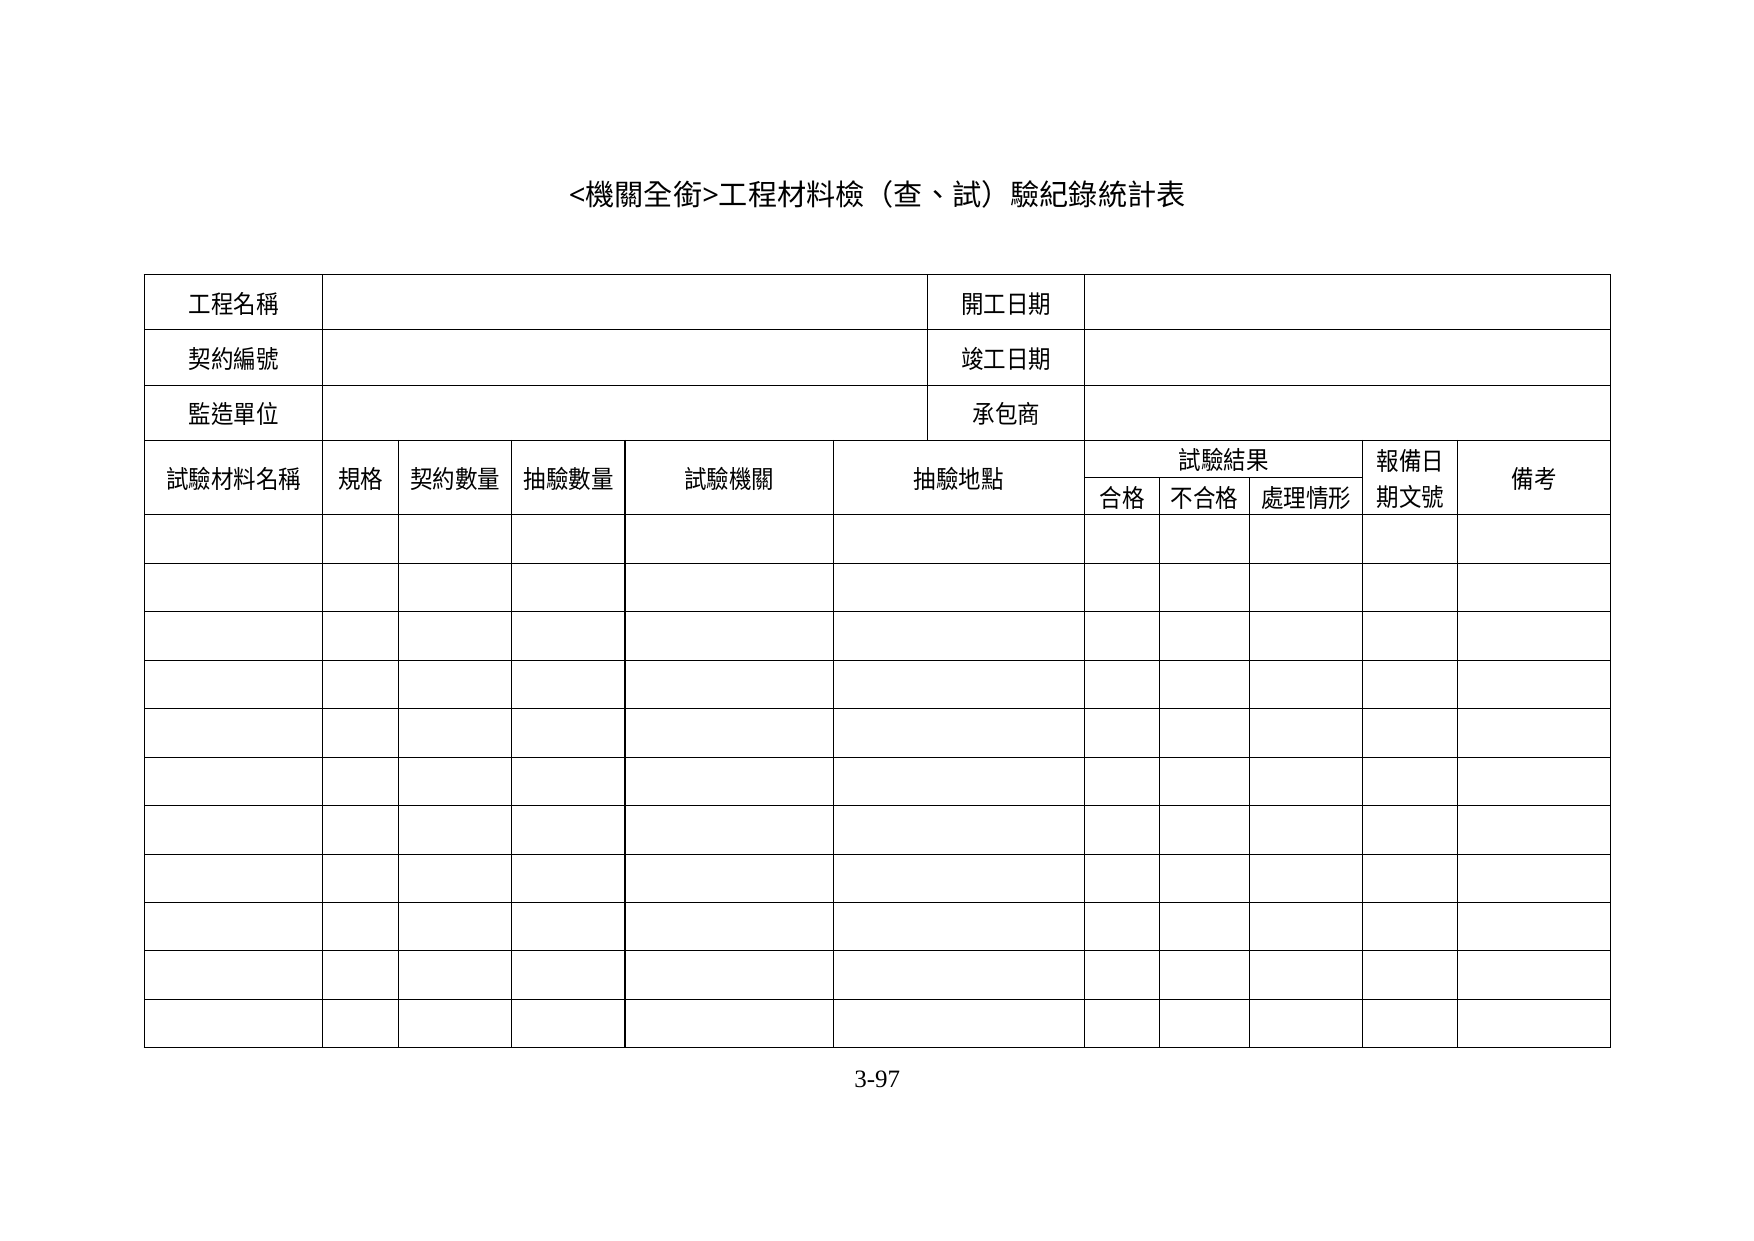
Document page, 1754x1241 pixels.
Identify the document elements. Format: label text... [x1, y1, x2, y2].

table_cell [834, 661, 1084, 708]
table_header 工程名稱 [145, 275, 322, 329]
table_cell [512, 855, 624, 902]
table_cell [626, 564, 833, 611]
table_cell [1085, 709, 1159, 757]
table_cell [1458, 709, 1610, 757]
table_cell 試驗材料名稱 [145, 441, 322, 514]
table_cell 抽驗地點 [834, 441, 1084, 514]
table_cell [834, 806, 1084, 853]
table_cell [1250, 1000, 1362, 1047]
table_cell [1363, 951, 1457, 999]
table_cell [1363, 661, 1457, 708]
table_cell [1085, 806, 1159, 853]
table_cell [1458, 515, 1610, 563]
table_cell [626, 951, 833, 999]
table_cell [1250, 709, 1362, 757]
table_cell [145, 758, 322, 805]
table_cell [145, 564, 322, 611]
table_cell [323, 806, 398, 853]
table_cell 合格 [1085, 478, 1159, 514]
table_cell [1250, 661, 1362, 708]
table_cell [1160, 564, 1249, 611]
table_cell [323, 758, 398, 805]
table_cell [1363, 612, 1457, 660]
table_cell [834, 1000, 1084, 1047]
table_cell [145, 515, 322, 563]
table_cell [1160, 806, 1249, 853]
table_cell [834, 709, 1084, 757]
table_cell [399, 951, 511, 999]
table_cell [399, 855, 511, 902]
table_cell [1458, 612, 1610, 660]
table_cell [512, 806, 624, 853]
table_cell [834, 951, 1084, 999]
table_cell [1160, 758, 1249, 805]
table_cell 契約數量 [399, 441, 511, 514]
text <機關全銜>工程材料檢（查、試）驗紀錄統計表 [148, 172, 1606, 214]
table_cell [323, 661, 398, 708]
table_cell [1363, 758, 1457, 805]
table_cell [1250, 612, 1362, 660]
table_cell [323, 951, 398, 999]
table_cell [399, 1000, 511, 1047]
table_cell [1085, 855, 1159, 902]
table_cell 報備日期文號 [1363, 441, 1457, 514]
table_cell [1160, 855, 1249, 902]
table_cell 契約編號 [145, 330, 322, 385]
table_cell [1250, 855, 1362, 902]
table_cell [1085, 612, 1159, 660]
table_header 開工日期 [928, 275, 1084, 329]
table_cell [1250, 758, 1362, 805]
table_cell [1363, 709, 1457, 757]
table_cell 不合格 [1160, 478, 1249, 514]
table_cell [834, 758, 1084, 805]
table_cell [1458, 564, 1610, 611]
table_cell [512, 661, 624, 708]
table_cell [1085, 1000, 1159, 1047]
table_cell [1250, 903, 1362, 950]
table_cell 承包商 [928, 386, 1084, 440]
table_cell [626, 855, 833, 902]
table_cell [1160, 515, 1249, 563]
table_cell [1085, 386, 1610, 440]
table_cell [834, 903, 1084, 950]
table_cell [512, 758, 624, 805]
table_cell [512, 951, 624, 999]
table_cell [399, 903, 511, 950]
table_cell [512, 1000, 624, 1047]
table_cell [399, 661, 511, 708]
table_cell [1085, 758, 1159, 805]
table_cell [1363, 903, 1457, 950]
table_cell [399, 515, 511, 563]
table_cell 抽驗數量 [512, 441, 624, 514]
table_cell [399, 709, 511, 757]
table_cell [323, 855, 398, 902]
table_cell [1458, 903, 1610, 950]
table_cell [626, 806, 833, 853]
table_cell [323, 386, 927, 440]
table_cell [1085, 661, 1159, 708]
table_cell [1085, 951, 1159, 999]
table_cell [626, 661, 833, 708]
table_cell [399, 564, 511, 611]
table_cell [145, 661, 322, 708]
table_cell [1250, 564, 1362, 611]
table_cell [1363, 1000, 1457, 1047]
table_cell [1458, 855, 1610, 902]
table_cell [323, 564, 398, 611]
table_cell 監造單位 [145, 386, 322, 440]
table_cell [1085, 564, 1159, 611]
table_cell [1250, 806, 1362, 853]
table_cell [323, 709, 398, 757]
table_cell [145, 612, 322, 660]
table_cell [512, 903, 624, 950]
table_cell [1250, 515, 1362, 563]
table_cell 試驗機關 [626, 441, 833, 514]
table_cell 試驗結果 [1085, 441, 1362, 477]
table_cell [626, 709, 833, 757]
table_cell [626, 903, 833, 950]
table_cell [323, 330, 927, 385]
table_cell [512, 564, 624, 611]
table_cell [626, 515, 833, 563]
table_cell [323, 903, 398, 950]
table_cell [512, 612, 624, 660]
table_cell [1160, 709, 1249, 757]
table_cell [834, 564, 1084, 611]
table_cell [834, 515, 1084, 563]
table_cell [1363, 806, 1457, 853]
table_cell 備考 [1458, 441, 1610, 514]
table_cell [1160, 903, 1249, 950]
table_cell [145, 855, 322, 902]
table_cell [1363, 515, 1457, 563]
table_header [323, 275, 927, 329]
table_cell [1250, 951, 1362, 999]
table_cell [1160, 612, 1249, 660]
table_cell [626, 1000, 833, 1047]
table_cell [323, 515, 398, 563]
table_cell [323, 1000, 398, 1047]
table_cell [834, 855, 1084, 902]
table_cell 竣工日期 [928, 330, 1084, 385]
table_cell [1458, 758, 1610, 805]
table_cell [1085, 330, 1610, 385]
table_cell [512, 709, 624, 757]
table_cell [1160, 661, 1249, 708]
table_cell [1160, 1000, 1249, 1047]
table_cell [1085, 515, 1159, 563]
table_cell [1085, 903, 1159, 950]
table_cell [145, 951, 322, 999]
table_cell [1363, 564, 1457, 611]
table_cell [1458, 806, 1610, 853]
table_cell [145, 709, 322, 757]
table_cell [1458, 661, 1610, 708]
table_cell [323, 612, 398, 660]
table_cell [512, 515, 624, 563]
table_cell [626, 612, 833, 660]
table_cell [1160, 951, 1249, 999]
table_cell [399, 806, 511, 853]
table_cell [1458, 951, 1610, 999]
table_cell [399, 758, 511, 805]
table_cell 規格 [323, 441, 398, 514]
table_cell [145, 806, 322, 853]
table_cell [145, 1000, 322, 1047]
table_cell [626, 758, 833, 805]
table_cell [145, 903, 322, 950]
table_header [1085, 275, 1610, 329]
table_cell 處理情形 [1250, 478, 1362, 514]
table_cell [1363, 855, 1457, 902]
table_cell [399, 612, 511, 660]
table_cell [1458, 1000, 1610, 1047]
table_cell [834, 612, 1084, 660]
